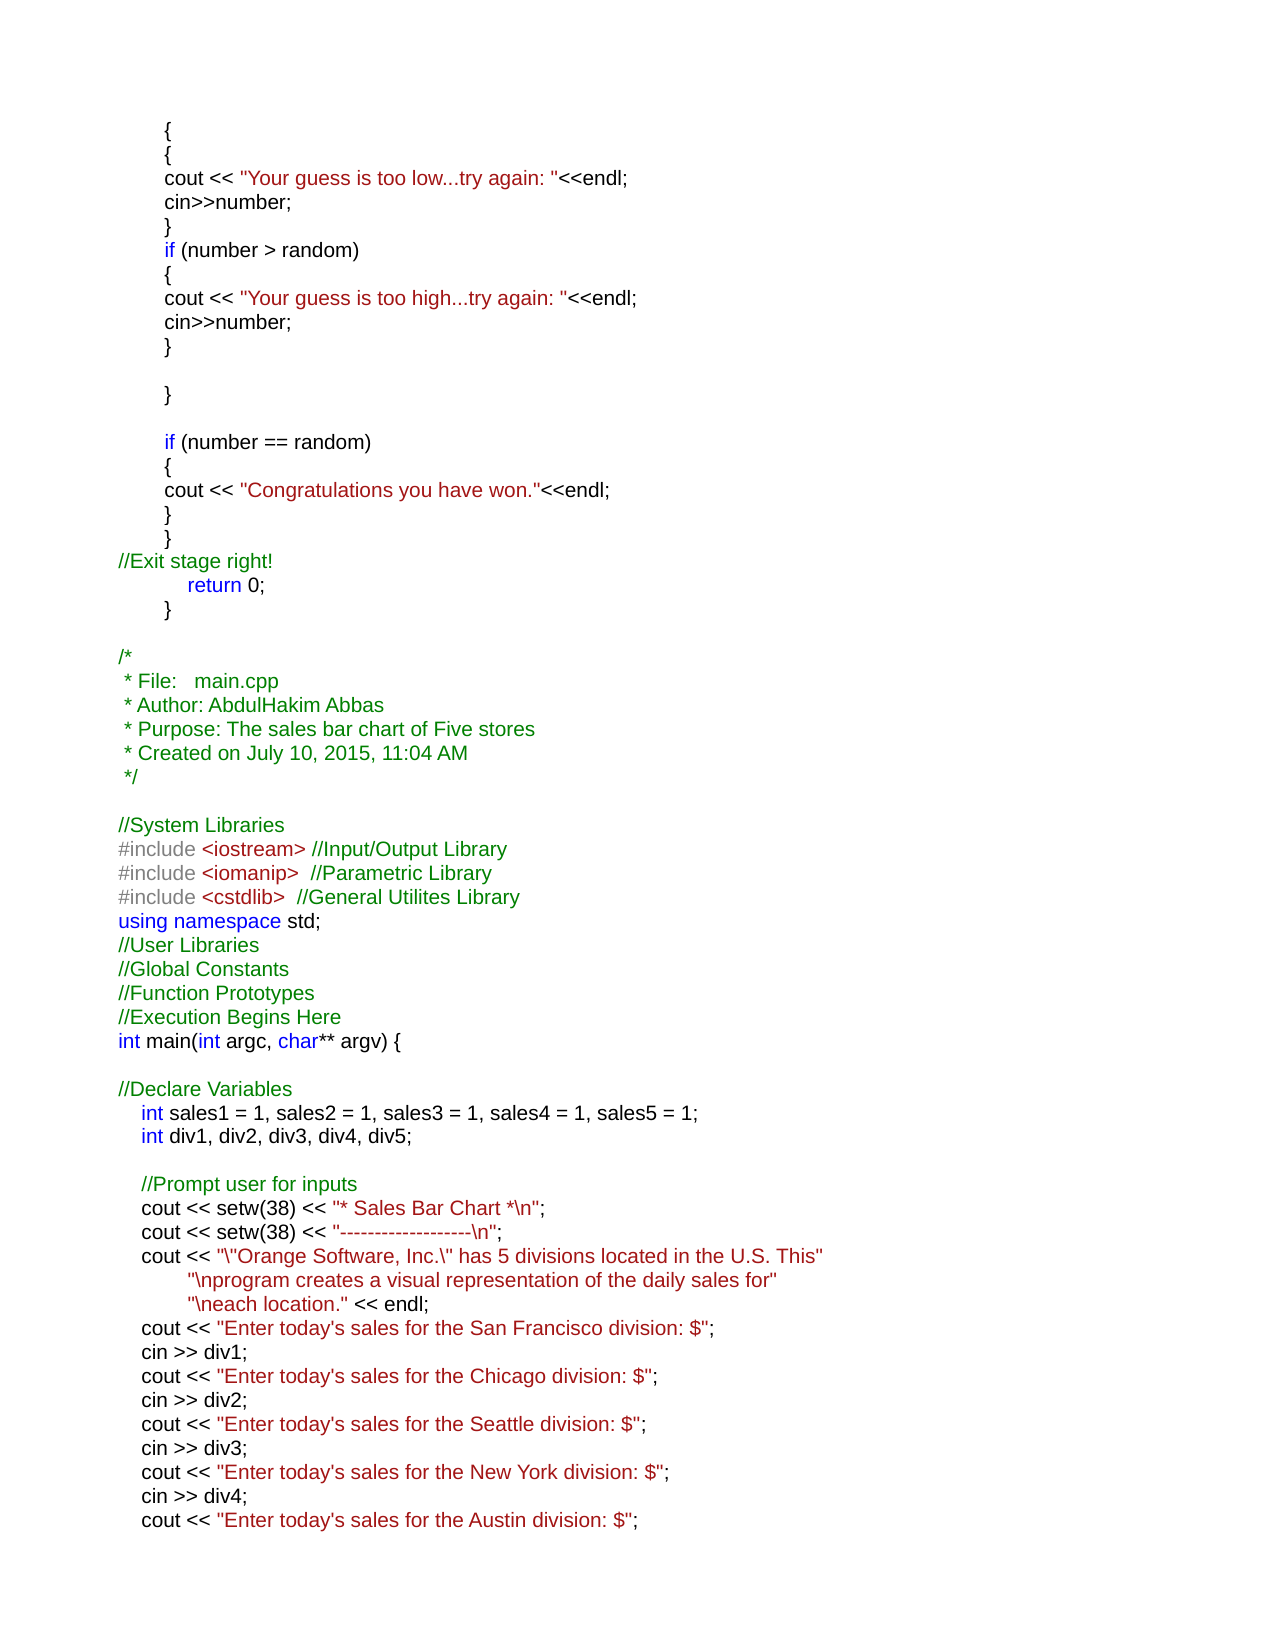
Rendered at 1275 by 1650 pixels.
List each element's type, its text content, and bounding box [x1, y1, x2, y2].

text cout << "Enter today's sales for the New York division: $"; [118, 1460, 1157, 1484]
text cout << "\"Orange Software, Inc.\" has 5 divisions located in the U.S. This" [118, 1244, 1157, 1268]
text * Purpose: The sales bar chart of Five stores [118, 717, 1157, 741]
text } [118, 525, 1157, 549]
text cin >> div3; [118, 1436, 1157, 1460]
text //Function Prototypes [118, 981, 1157, 1004]
text //User Libraries [118, 933, 1157, 957]
text { [118, 453, 1157, 477]
text } [118, 214, 1157, 238]
text #include <cstdlib> //General Utilites Library [118, 885, 1157, 909]
text } [118, 501, 1157, 525]
text if (number > random) [118, 238, 1157, 262]
text cout << "Enter today's sales for the Chicago division: $"; [118, 1364, 1157, 1388]
text using namespace std; [118, 909, 1157, 933]
text cin >> div2; [118, 1388, 1157, 1412]
text } [118, 382, 1157, 406]
text * File: main.cpp [118, 669, 1157, 693]
text cin >> div1; [118, 1340, 1157, 1364]
text cout << "Congratulations you have won."<<endl; [118, 477, 1157, 501]
text //Prompt user for inputs [118, 1172, 1157, 1196]
text if (number == random) [118, 429, 1157, 453]
text cin >> div4; [118, 1484, 1157, 1508]
text //Exit stage right! [118, 549, 1157, 573]
text { [118, 118, 1157, 142]
text cout << "Your guess is too low...try again: "<<endl; [118, 166, 1157, 190]
text int sales1 = 1, sales2 = 1, sales3 = 1, sales4 = 1, sales5 = 1; [118, 1100, 1157, 1124]
text //Global Constants [118, 957, 1157, 981]
text cout << "Enter today's sales for the Austin division: $"; [118, 1508, 1157, 1532]
text "\nprogram creates a visual representation of the daily sales for" [118, 1268, 1157, 1292]
text //Declare Variables [118, 1076, 1157, 1100]
text return 0; [118, 573, 1157, 597]
text } [118, 334, 1157, 358]
text cout << setw(38) << "-------------------\n"; [118, 1220, 1157, 1244]
text { [118, 262, 1157, 286]
text cout << "Enter today's sales for the Seattle division: $"; [118, 1412, 1157, 1436]
text "\neach location." << endl; [118, 1292, 1157, 1316]
text int main(int argc, char** argv) { [118, 1028, 1157, 1052]
text cout << "Your guess is too high...try again: "<<endl; [118, 286, 1157, 310]
text //Execution Begins Here [118, 1004, 1157, 1028]
text cout << "Enter today's sales for the San Francisco division: $"; [118, 1316, 1157, 1340]
text * Created on July 10, 2015, 11:04 AM [118, 741, 1157, 765]
text cin>>number; [118, 190, 1157, 214]
text { [118, 142, 1157, 166]
text /* [118, 645, 1157, 669]
text #include <iostream> //Input/Output Library [118, 837, 1157, 861]
text */ [118, 765, 1157, 789]
text //System Libraries [118, 813, 1157, 837]
text #include <iomanip> //Parametric Library [118, 861, 1157, 885]
text * Author: AbdulHakim Abbas [118, 693, 1157, 717]
text } [118, 597, 1157, 621]
text cin>>number; [118, 310, 1157, 334]
text cout << setw(38) << "* Sales Bar Chart *\n"; [118, 1196, 1157, 1220]
text int div1, div2, div3, div4, div5; [118, 1124, 1157, 1148]
